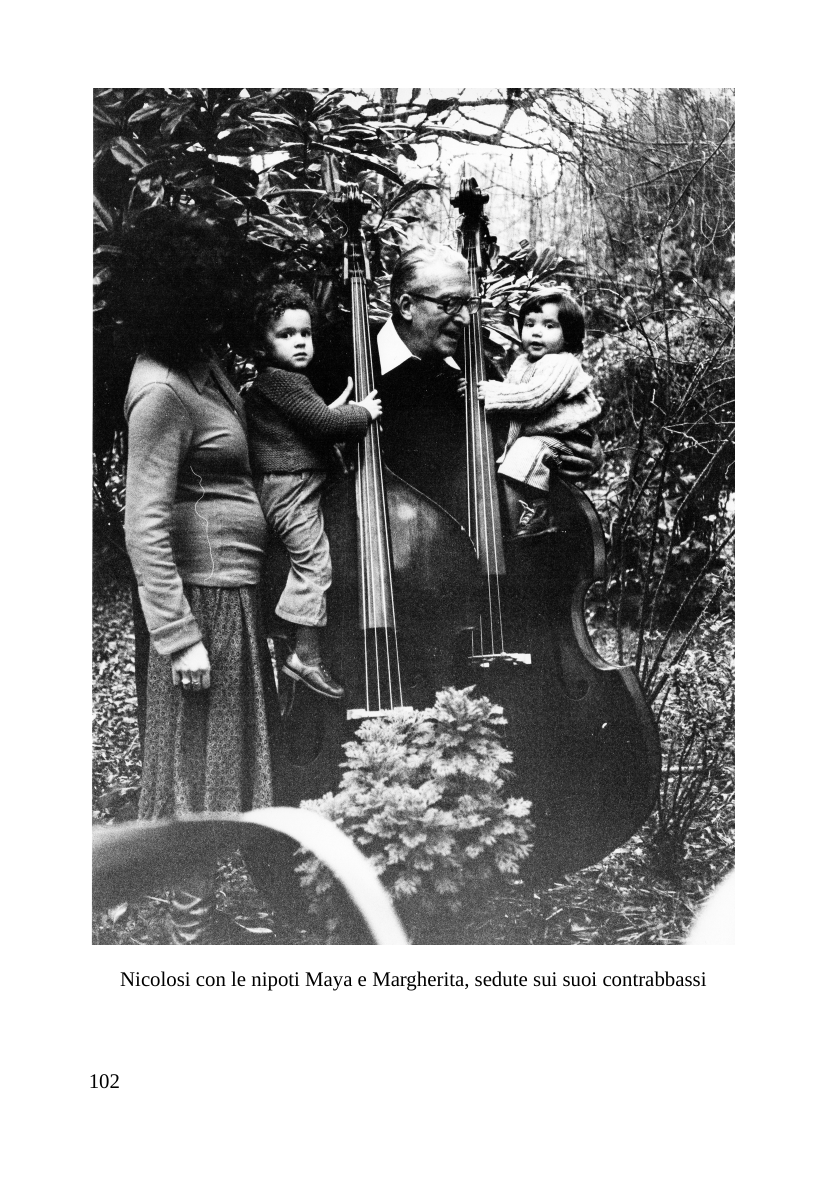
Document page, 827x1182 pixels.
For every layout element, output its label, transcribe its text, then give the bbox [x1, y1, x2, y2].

text Nicolosi con le nipoti Maya e Margherita, sedute sui suoi contrabbassi [88, 967, 738, 991]
picture [91, 88, 735, 945]
